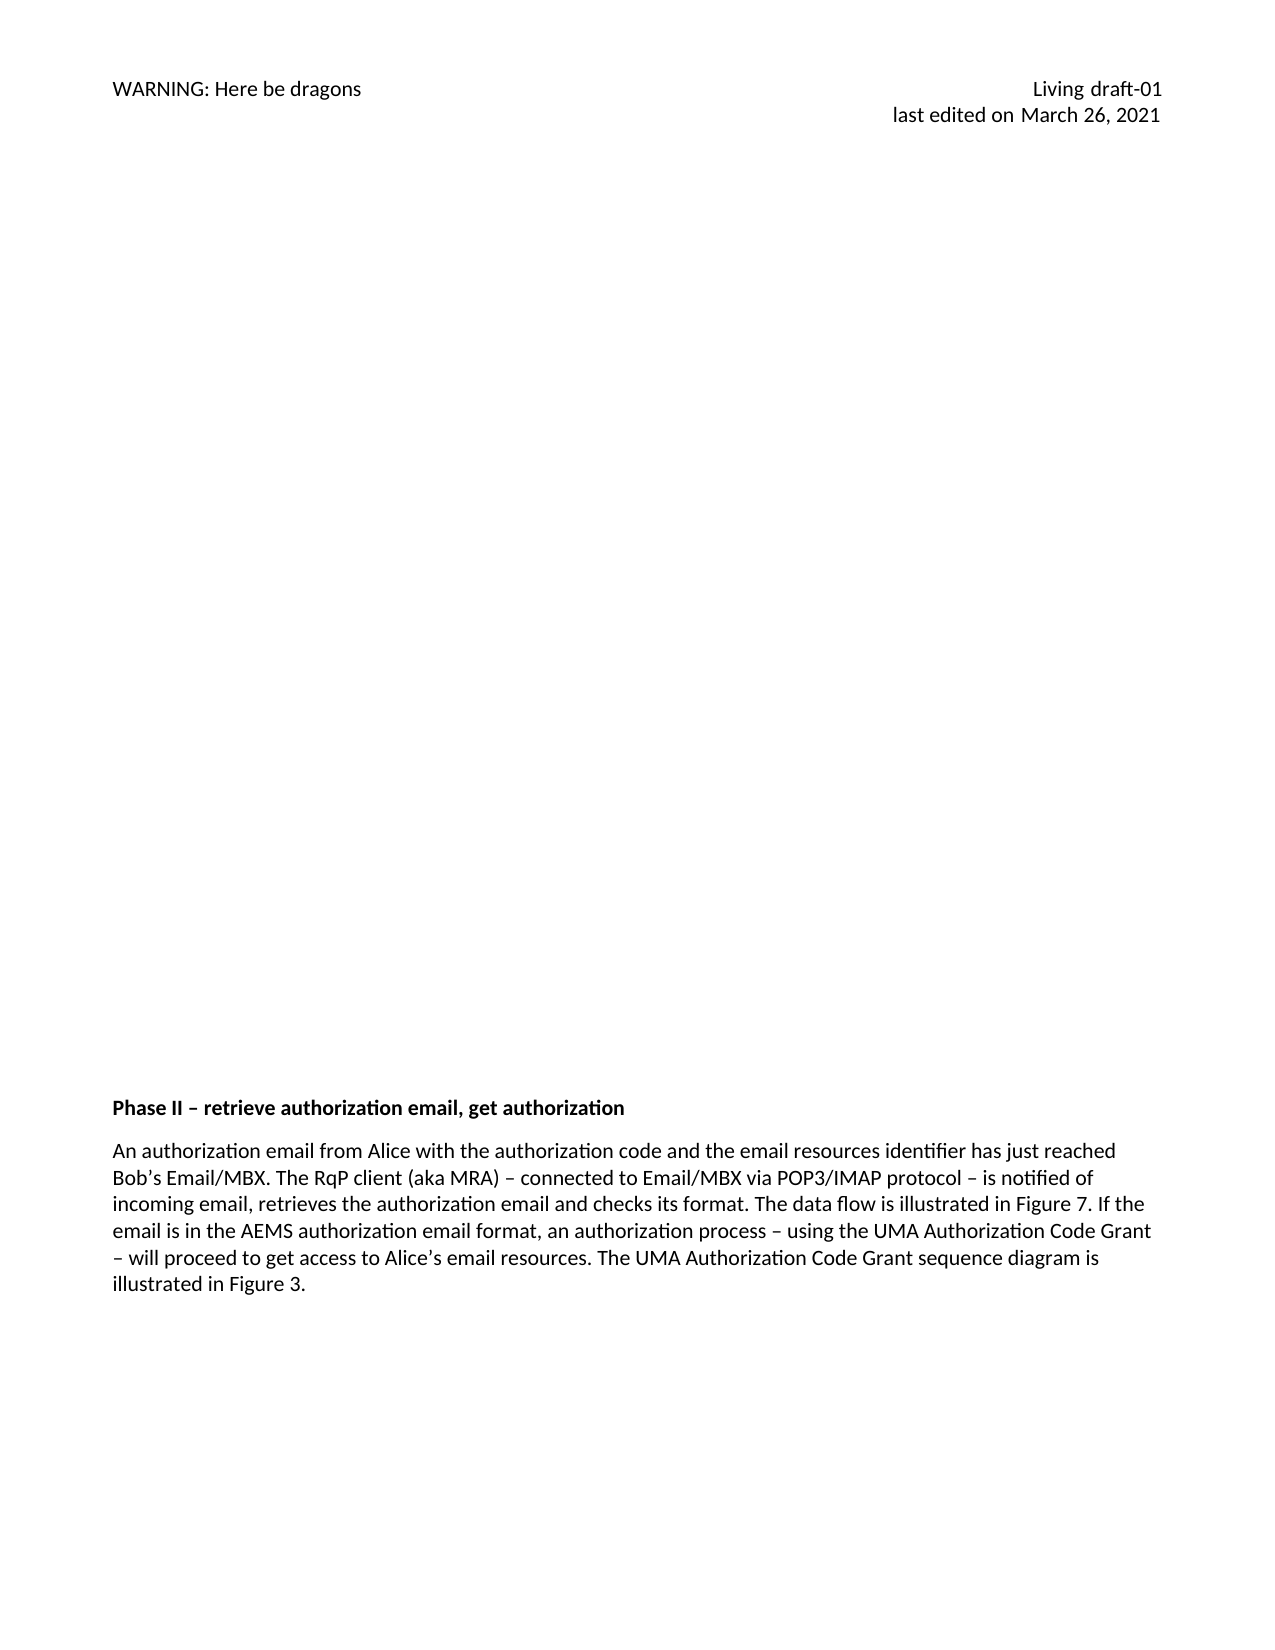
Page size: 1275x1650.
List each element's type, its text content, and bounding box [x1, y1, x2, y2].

text An authorization email from Alice with the authorization code and the email resources identifier has just reached Bob’s Email/MBX. The RqP client (aka MRA) – connected to Email/MBX via POP3/IMAP protocol – is notified of incoming email, retrieves the authorization email and checks its format. The data flow is illustrated in Figure 7. If the email is in the AEMS authorization email format, an authorization process – using the UMA Authorization Code Grant – will proceed to get access to Alice’s email resources. The UMA Authorization Code Grant sequence diagram is illustrated in Figure 3. [112, 1137, 1162, 1297]
text Phase II – retrieve authorization email, get authorization [112, 1094, 1162, 1121]
